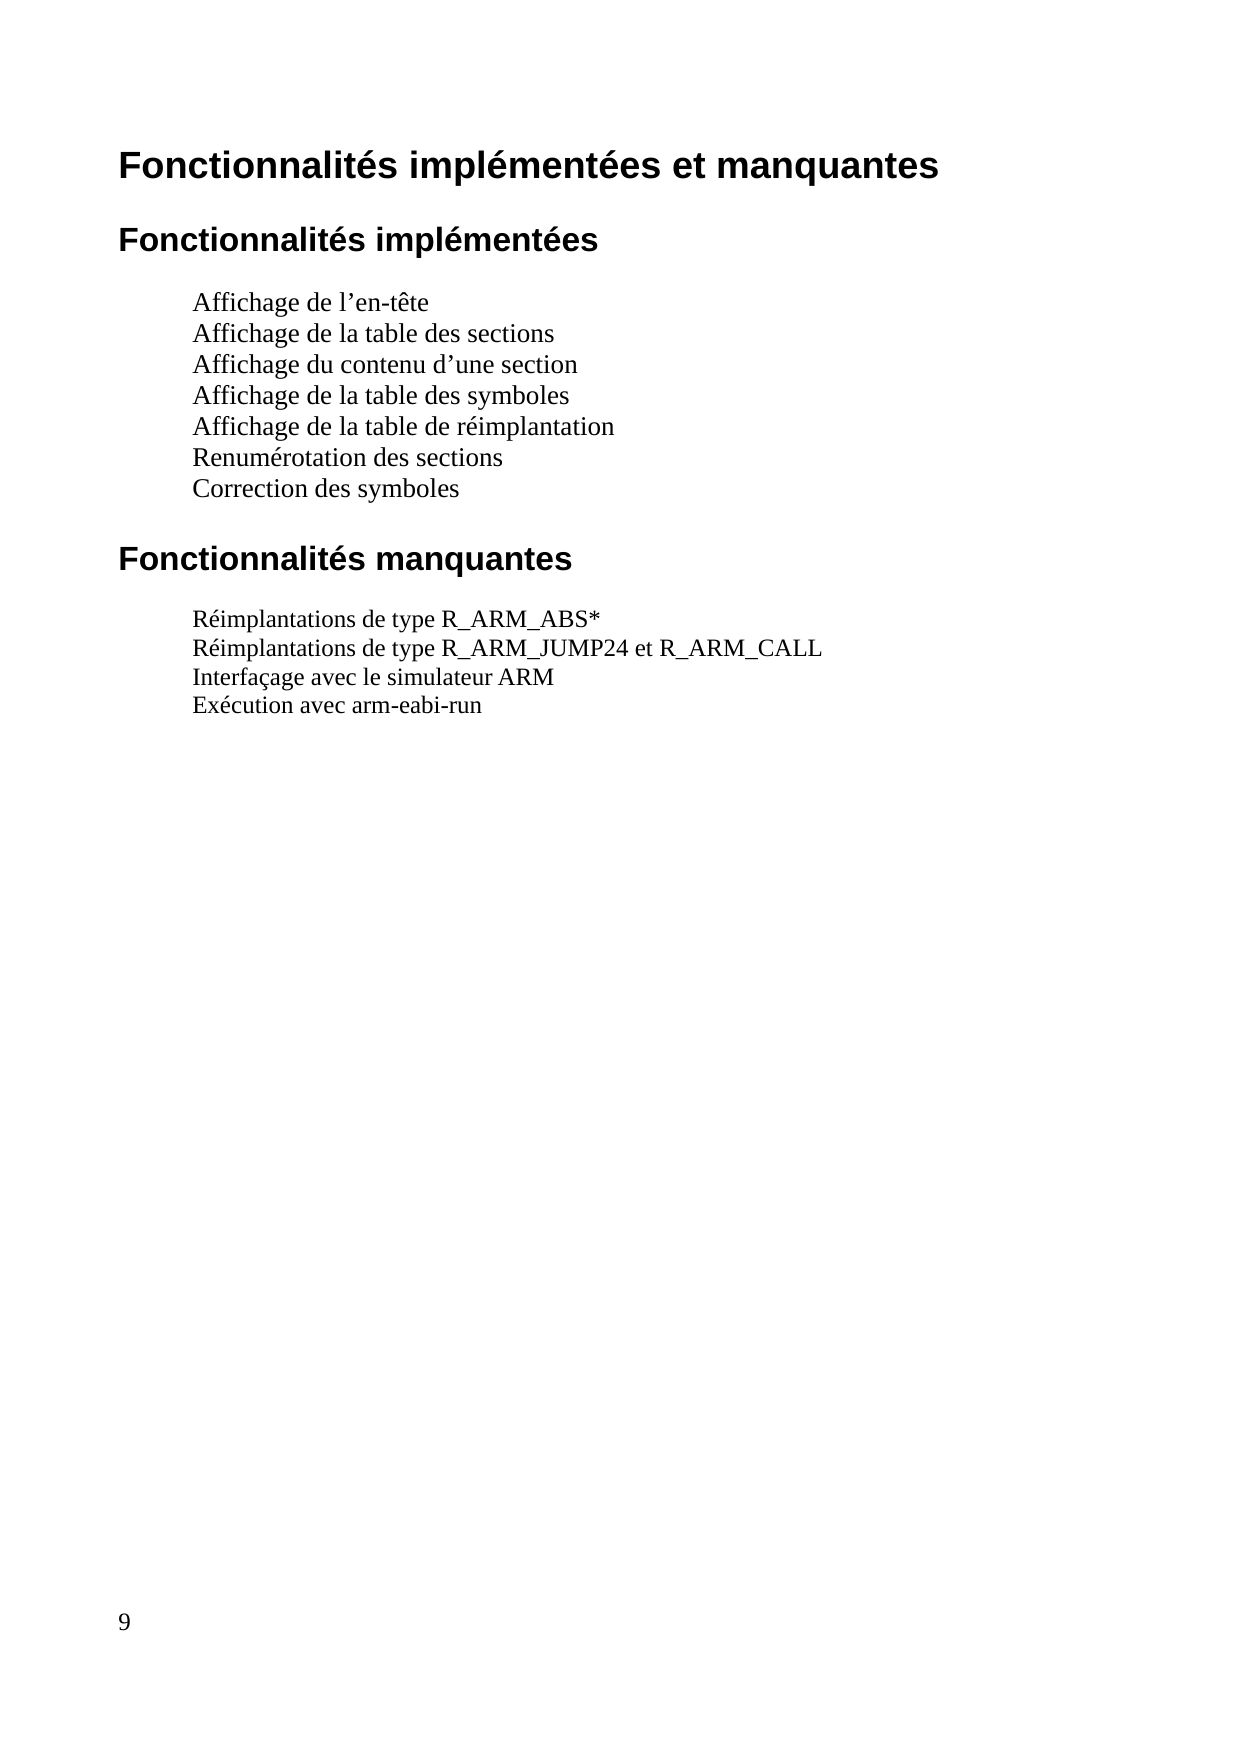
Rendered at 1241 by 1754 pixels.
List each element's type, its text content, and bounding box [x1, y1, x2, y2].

text Interfaçage avec le simulateur ARM [118, 662, 1122, 691]
text Réimplantations de type R_ARM_JUMP24 et R_ARM_CALL [118, 633, 1122, 662]
text Affichage de l’en-tête [118, 286, 1122, 317]
subtitle Fonctionnalités manquantes [118, 539, 1122, 577]
subtitle Fonctionnalités implémentées [118, 220, 1122, 259]
text Réimplantations de type R_ARM_ABS* [118, 604, 1122, 633]
text Affichage de la table des sections Affichage du contenu d’une section Affichage de la table des symboles Affichage de la table de réimplantation Renumérotation des sections Correction des symboles [118, 317, 1122, 504]
text Exécution avec arm-eabi-run [118, 691, 1122, 719]
subtitle Fonctionnalités implémentées et manquantes [118, 143, 1122, 187]
